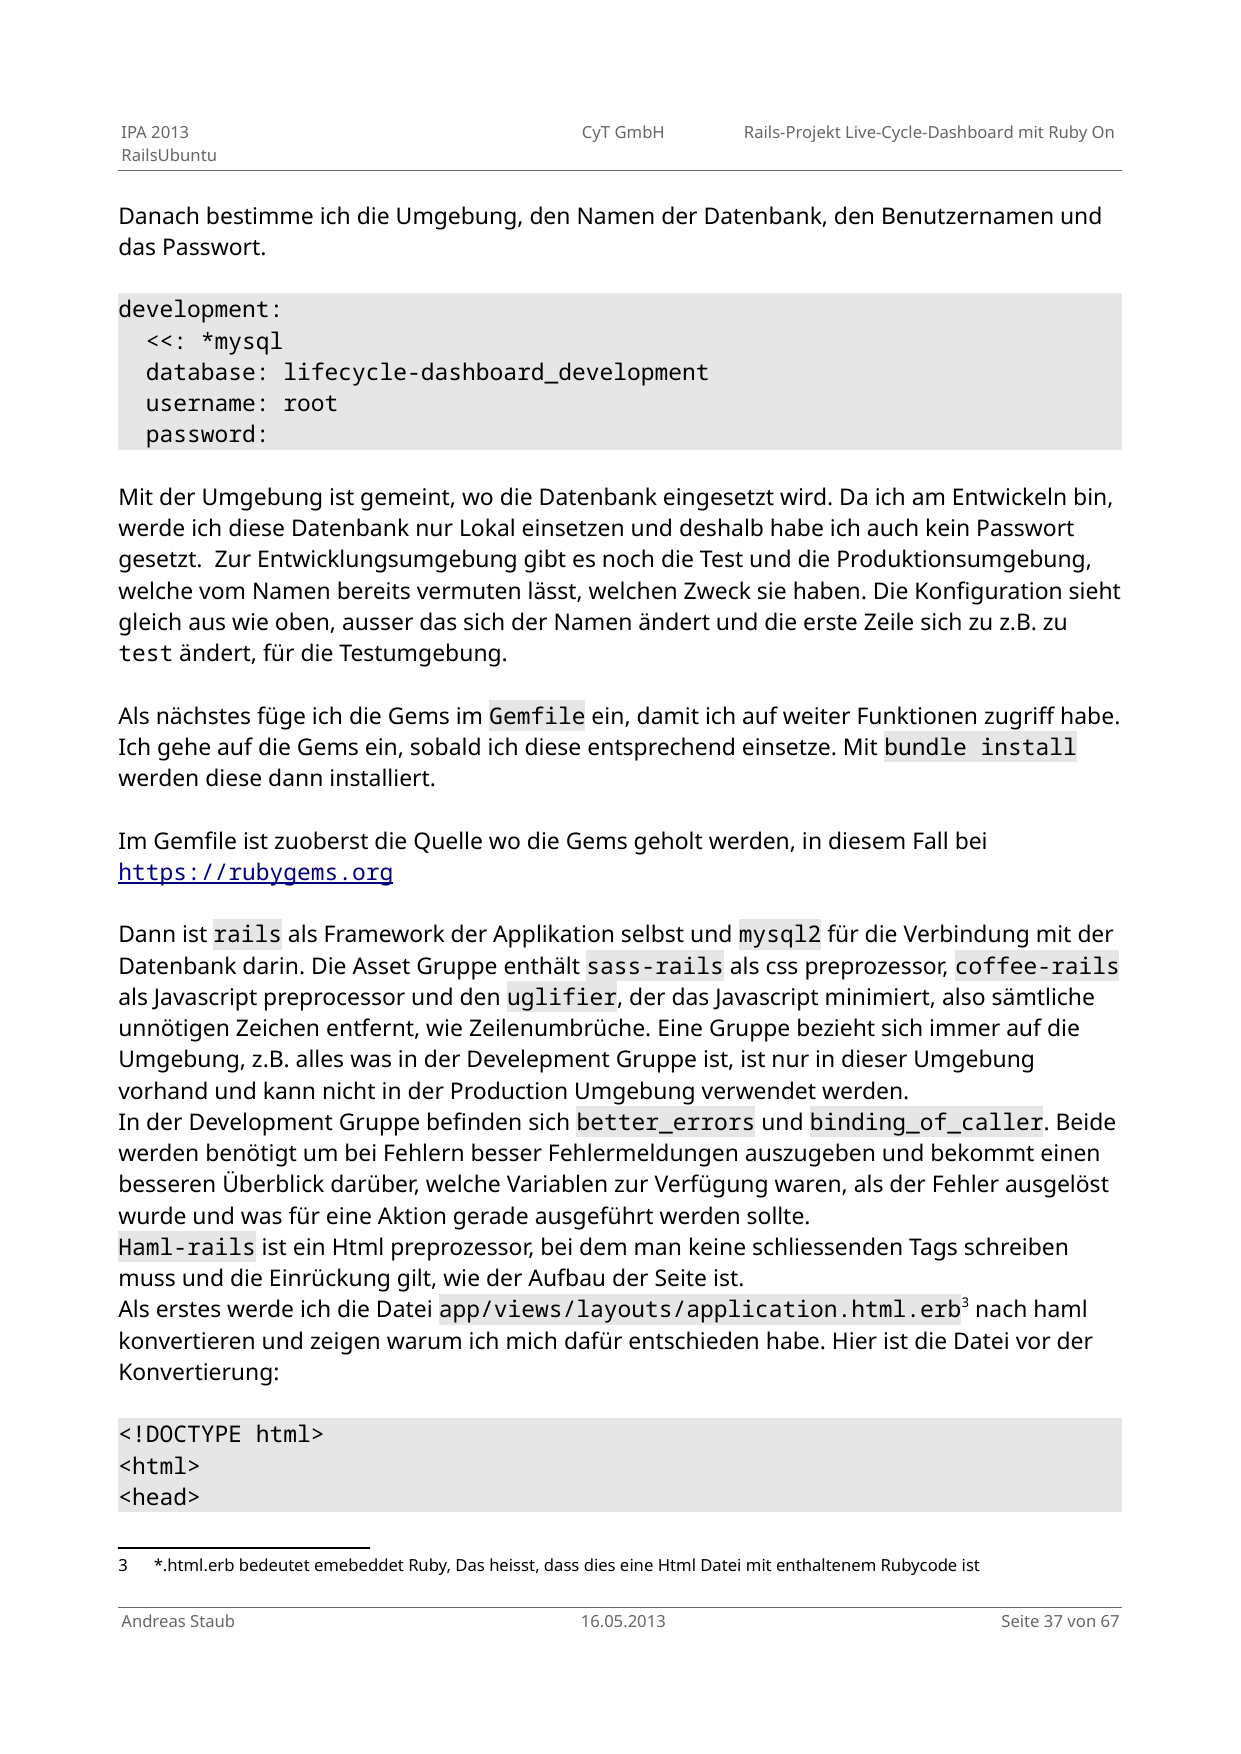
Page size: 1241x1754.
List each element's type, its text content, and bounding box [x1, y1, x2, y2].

text Als nächstes füge ich die Gems im Gemfile ein, damit ich auf weiter Funktionen zugriff habe. Ich gehe auf die Gems ein, sobald ich diese entsprechend einsetze. Mit bundle install werden diese dann installiert. [118, 700, 1122, 793]
text In der Development Gruppe befinden sich better_errors und binding_of_caller. Beide werden benötigt um bei Fehlern besser Fehlermeldungen auszugeben und bekommt einen besseren Überblick darüber, welche Variablen zur Verfügung waren, als der Fehler ausgelöst wurde und was für eine Aktion gerade ausgeführt werden sollte. [118, 1106, 1122, 1231]
text Dann ist rails als Framework der Applikation selbst und mysql2 für die Verbindung mit der Datenbank darin. Die Asset Gruppe enthält sass-rails als css preprozessor, coffee-rails als Javascript preprocessor und den uglifier, der das Javascript minimiert, also sämtliche unnötigen Zeichen entfernt, wie Zeilenumbrüche. Eine Gruppe bezieht sich immer auf die Umgebung, z.B. alles was in der Develepment Gruppe ist, ist nur in dieser Umgebung vorhand und kann nicht in der Production Umgebung verwendet werden. [118, 918, 1122, 1106]
text <<: *mysql [118, 325, 1122, 356]
text Danach bestimme ich die Umgebung, den Namen der Datenbank, den Benutzernamen und das Passwort. [118, 200, 1122, 262]
text *.html.erb bedeutet emebeddet Ruby, Das heisst, dass dies eine Html Datei mit enthaltenem Rubycode ist [118, 1554, 1122, 1577]
text <head> [118, 1481, 1122, 1512]
text password: [118, 418, 1122, 450]
text <!DOCTYPE html> [118, 1418, 1122, 1450]
text <html> [118, 1450, 1122, 1481]
text Im Gemfile ist zuoberst die Quelle wo die Gems geholt werden, in diesem Fall bei https://rubygems.org [118, 825, 1122, 887]
text Als erstes werde ich die Datei app/views/layouts/application.html.erb nach haml konvertieren und zeigen warum ich mich dafür entschieden habe. Hier ist die Datei vor der Konvertierung: [118, 1293, 1122, 1387]
text database: lifecycle-dashboard_development [118, 356, 1122, 387]
text username: root [118, 387, 1122, 418]
text Mit der Umgebung ist gemeint, wo die Datenbank eingesetzt wird. Da ich am Entwickeln bin, werde ich diese Datenbank nur Lokal einsetzen und deshalb habe ich auch kein Passwort gesetzt. Zur Entwicklungsumgebung gibt es noch die Test und die Produktionsumgebung, welche vom Namen bereits vermuten lässt, welchen Zweck sie haben. Die Konfiguration sieht gleich aus wie oben, ausser das sich der Namen ändert und die erste Zeile sich zu z.B. zu test ändert, für die Testumgebung. [118, 481, 1122, 668]
text Haml-rails ist ein Html preprozessor, bei dem man keine schliessenden Tags schreiben muss und die Einrückung gilt, wie der Aufbau der Seite ist. [118, 1231, 1122, 1293]
text development: [118, 293, 1122, 325]
